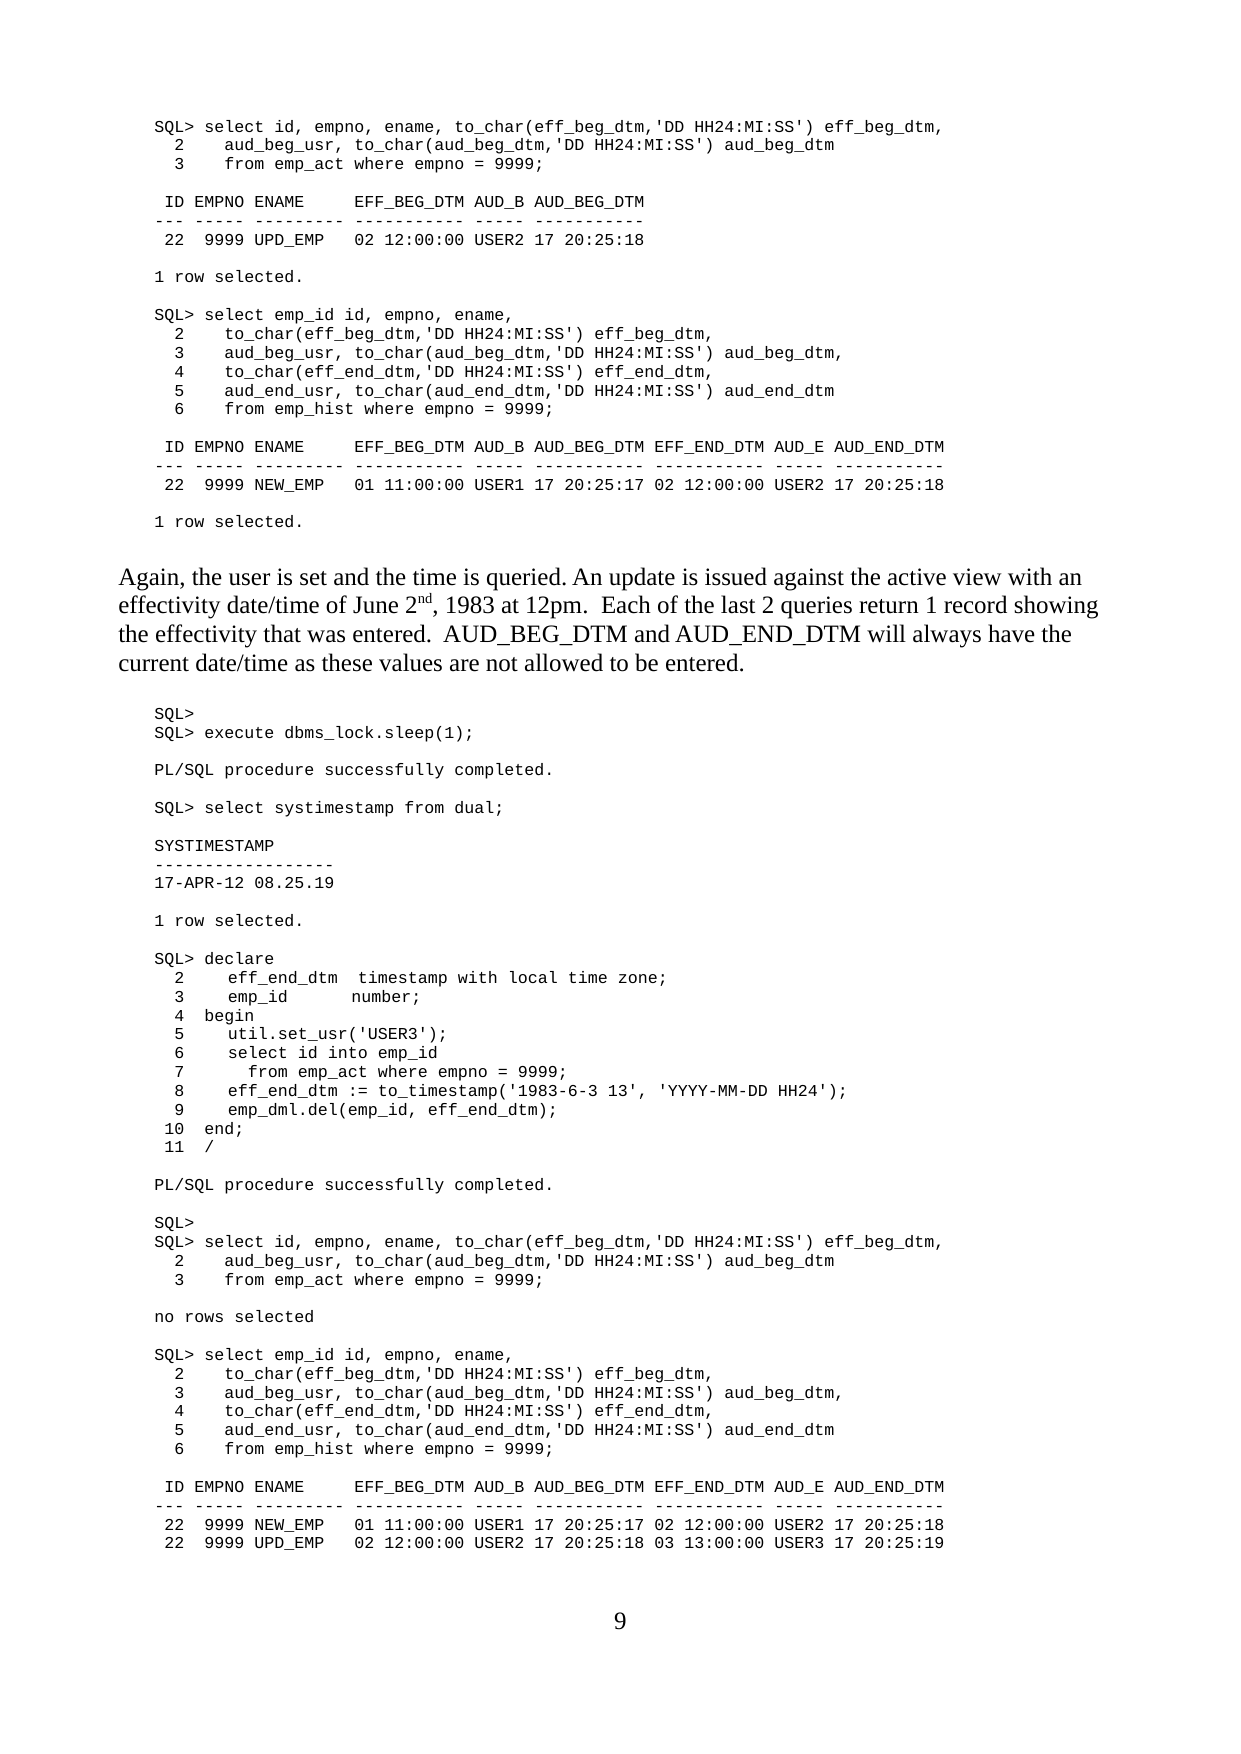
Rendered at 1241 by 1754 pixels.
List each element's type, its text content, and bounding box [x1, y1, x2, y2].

text ID EMPNO ENAME EFF_BEG_DTM AUD_B AUD_BEG_DTM EFF_END_DTM AUD_E AUD_END_DTM [154, 439, 1086, 457]
text 22 9999 UPD_EMP 02 12:00:00 USER2 17 20:25:18 [154, 231, 1086, 250]
text --- ----- --------- ----------- ----- ----------- [154, 212, 1086, 231]
text SYSTIMESTAMP [154, 837, 1086, 856]
text 2 to_char(eff_beg_dtm,'DD HH24:MI:SS') eff_beg_dtm, [154, 326, 1086, 344]
text 22 9999 NEW_EMP 01 11:00:00 USER1 17 20:25:17 02 12:00:00 USER2 17 20:25:18 [154, 1516, 1086, 1535]
text SQL> select id, empno, ename, to_char(eff_beg_dtm,'DD HH24:MI:SS') eff_beg_dtm, [154, 118, 1086, 137]
text ID EMPNO ENAME EFF_BEG_DTM AUD_B AUD_BEG_DTM [154, 193, 1086, 212]
text 17-APR-12 08.25.19 [154, 875, 1086, 894]
text Again, the user is set and the time is queried. An update is issued against the active view with an effectivity date/time of June 2nd, 1983 at 12pm. Each of the last 2 queries return 1 record showing the effectivity that was entered. AUD_BEG_DTM and AUD_END_DTM will always have the current date/time as these values are not allowed to be entered. [118, 562, 1122, 677]
text 9 emp_dml.del(emp_id, eff_end_dtm); [154, 1101, 1086, 1120]
text 6 select id into emp_id [154, 1045, 1086, 1064]
text SQL> declare [154, 951, 1086, 969]
text 2 to_char(eff_beg_dtm,'DD HH24:MI:SS') eff_beg_dtm, [154, 1365, 1086, 1384]
text SQL> select emp_id id, empno, ename, [154, 1346, 1086, 1365]
text 22 9999 NEW_EMP 01 11:00:00 USER1 17 20:25:17 02 12:00:00 USER2 17 20:25:18 [154, 476, 1086, 495]
text --- ----- --------- ----------- ----- ----------- ----------- ----- ----------- [154, 457, 1086, 476]
text 2 eff_end_dtm timestamp with local time zone; [154, 969, 1086, 988]
text 7 from emp_act where empno = 9999; [154, 1064, 1086, 1082]
text 3 emp_id number; [154, 988, 1086, 1007]
text 3 from emp_act where empno = 9999; [154, 156, 1086, 175]
text ------------------ [154, 856, 1086, 875]
text 2 aud_beg_usr, to_char(aud_beg_dtm,'DD HH24:MI:SS') aud_beg_dtm [154, 137, 1086, 156]
text 6 from emp_hist where empno = 9999; [154, 401, 1086, 420]
text SQL> select emp_id id, empno, ename, [154, 307, 1086, 326]
text 2 aud_beg_usr, to_char(aud_beg_dtm,'DD HH24:MI:SS') aud_beg_dtm [154, 1252, 1086, 1271]
text 3 from emp_act where empno = 9999; [154, 1271, 1086, 1290]
text SQL> [154, 1214, 1086, 1233]
text no rows selected [154, 1309, 1086, 1328]
text SQL> select id, empno, ename, to_char(eff_beg_dtm,'DD HH24:MI:SS') eff_beg_dtm, [154, 1233, 1086, 1252]
text 5 aud_end_usr, to_char(aud_end_dtm,'DD HH24:MI:SS') aud_end_dtm [154, 1422, 1086, 1441]
text 1 row selected. [154, 913, 1086, 932]
text --- ----- --------- ----------- ----- ----------- ----------- ----- ----------- [154, 1497, 1086, 1516]
text 22 9999 UPD_EMP 02 12:00:00 USER2 17 20:25:18 03 13:00:00 USER3 17 20:25:19 [154, 1535, 1086, 1554]
text 4 to_char(eff_end_dtm,'DD HH24:MI:SS') eff_end_dtm, [154, 1403, 1086, 1422]
text 1 row selected. [154, 514, 1086, 533]
text 3 aud_beg_usr, to_char(aud_beg_dtm,'DD HH24:MI:SS') aud_beg_dtm, [154, 344, 1086, 363]
text SQL> select systimestamp from dual; [154, 800, 1086, 818]
text 8 eff_end_dtm := to_timestamp('1983-6-3 13', 'YYYY-MM-DD HH24'); [154, 1082, 1086, 1101]
text ID EMPNO ENAME EFF_BEG_DTM AUD_B AUD_BEG_DTM EFF_END_DTM AUD_E AUD_END_DTM [154, 1478, 1086, 1497]
text 5 aud_end_usr, to_char(aud_end_dtm,'DD HH24:MI:SS') aud_end_dtm [154, 382, 1086, 401]
text 10 end; [154, 1120, 1086, 1139]
text 5 util.set_usr('USER3'); [154, 1026, 1086, 1045]
text 4 begin [154, 1007, 1086, 1026]
text SQL> [154, 705, 1086, 724]
text 3 aud_beg_usr, to_char(aud_beg_dtm,'DD HH24:MI:SS') aud_beg_dtm, [154, 1384, 1086, 1403]
text 1 row selected. [154, 269, 1086, 288]
text 11 / [154, 1139, 1086, 1158]
text PL/SQL procedure successfully completed. [154, 1177, 1086, 1196]
text 6 from emp_hist where empno = 9999; [154, 1441, 1086, 1459]
text SQL> execute dbms_lock.sleep(1); [154, 724, 1086, 743]
text PL/SQL procedure successfully completed. [154, 762, 1086, 781]
text 4 to_char(eff_end_dtm,'DD HH24:MI:SS') eff_end_dtm, [154, 363, 1086, 382]
